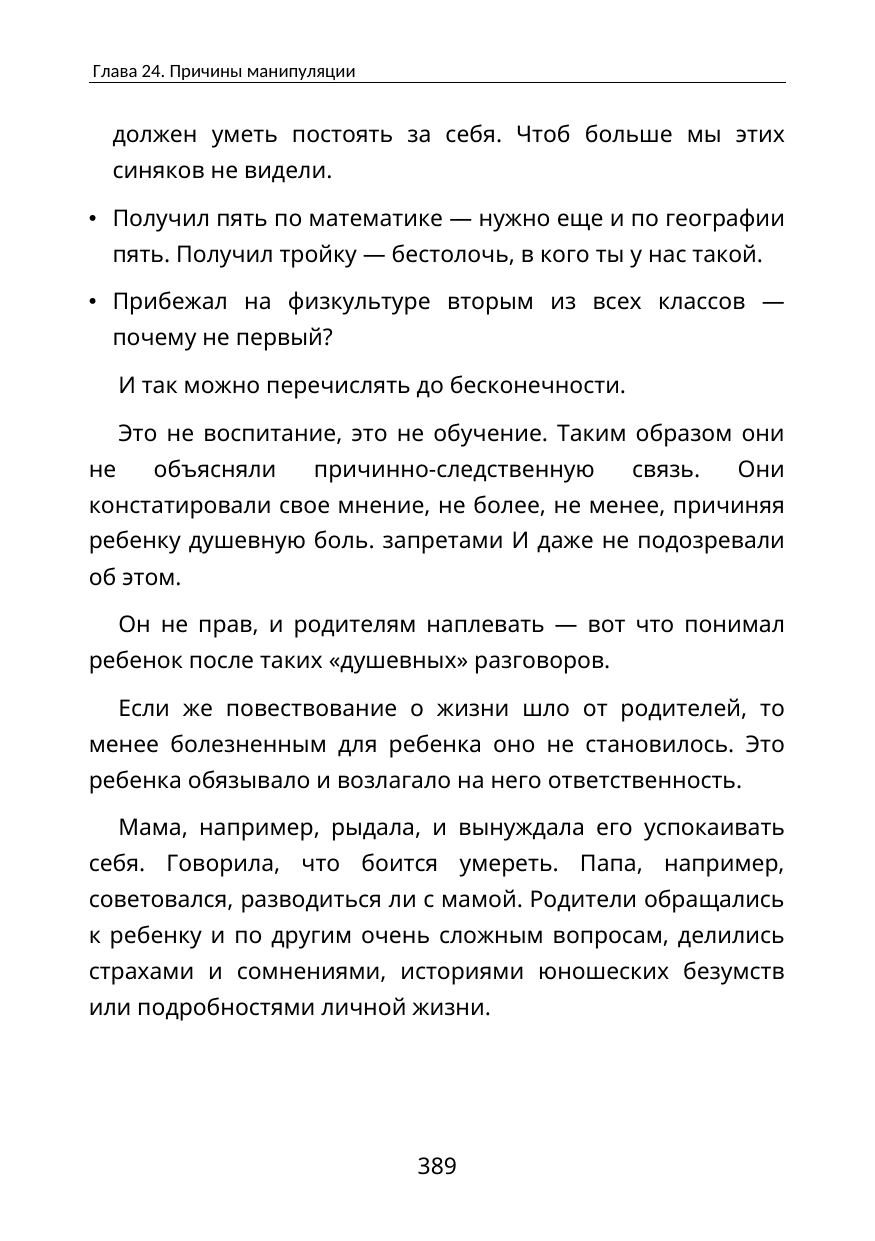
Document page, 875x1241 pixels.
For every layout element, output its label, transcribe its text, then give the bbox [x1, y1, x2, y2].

text Это не воспитание, это не обучение. Таким образом они не объясняли причинно-следственную связь. Они констатировали свое мнение, не более, не менее, причиняя ребенку душевную боль. запретами И даже не подозревали об этом. [88, 417, 786, 592]
list Получил пять по математике — нужно еще и по географии пять. Получил тройку — бестолочь, в кого ты у нас такой. [88, 202, 786, 269]
text Он не прав, и родителям наплевать — вот что понимал ребенок после таких «душевных» разговоров. [88, 608, 786, 675]
list Прибежал на физкультуре вторым из всех классов — почему не первый? [88, 285, 786, 352]
text Мама, например, рыдала, и вынуждала его успокаивать себя. Говорила, что боится умереть. Папа, например, советовался, разводиться ли с мамой. Родители обращались к ребенку и по другим очень сложным вопросам, делились страхами и сомнениями, историями юношеских безумств или подробностями личной жизни. [88, 811, 786, 1022]
text Если же повествование о жизни шло от родителей, то менее болезненным для ребенка оно не становилось. Это ребенка обязывало и возлагало на него ответственность. [88, 692, 786, 795]
text И так можно перечислять до бесконечности. [88, 369, 786, 400]
list должен уметь постоять за себя. Чтоб больше мы этих синяков не видели. [88, 118, 786, 185]
